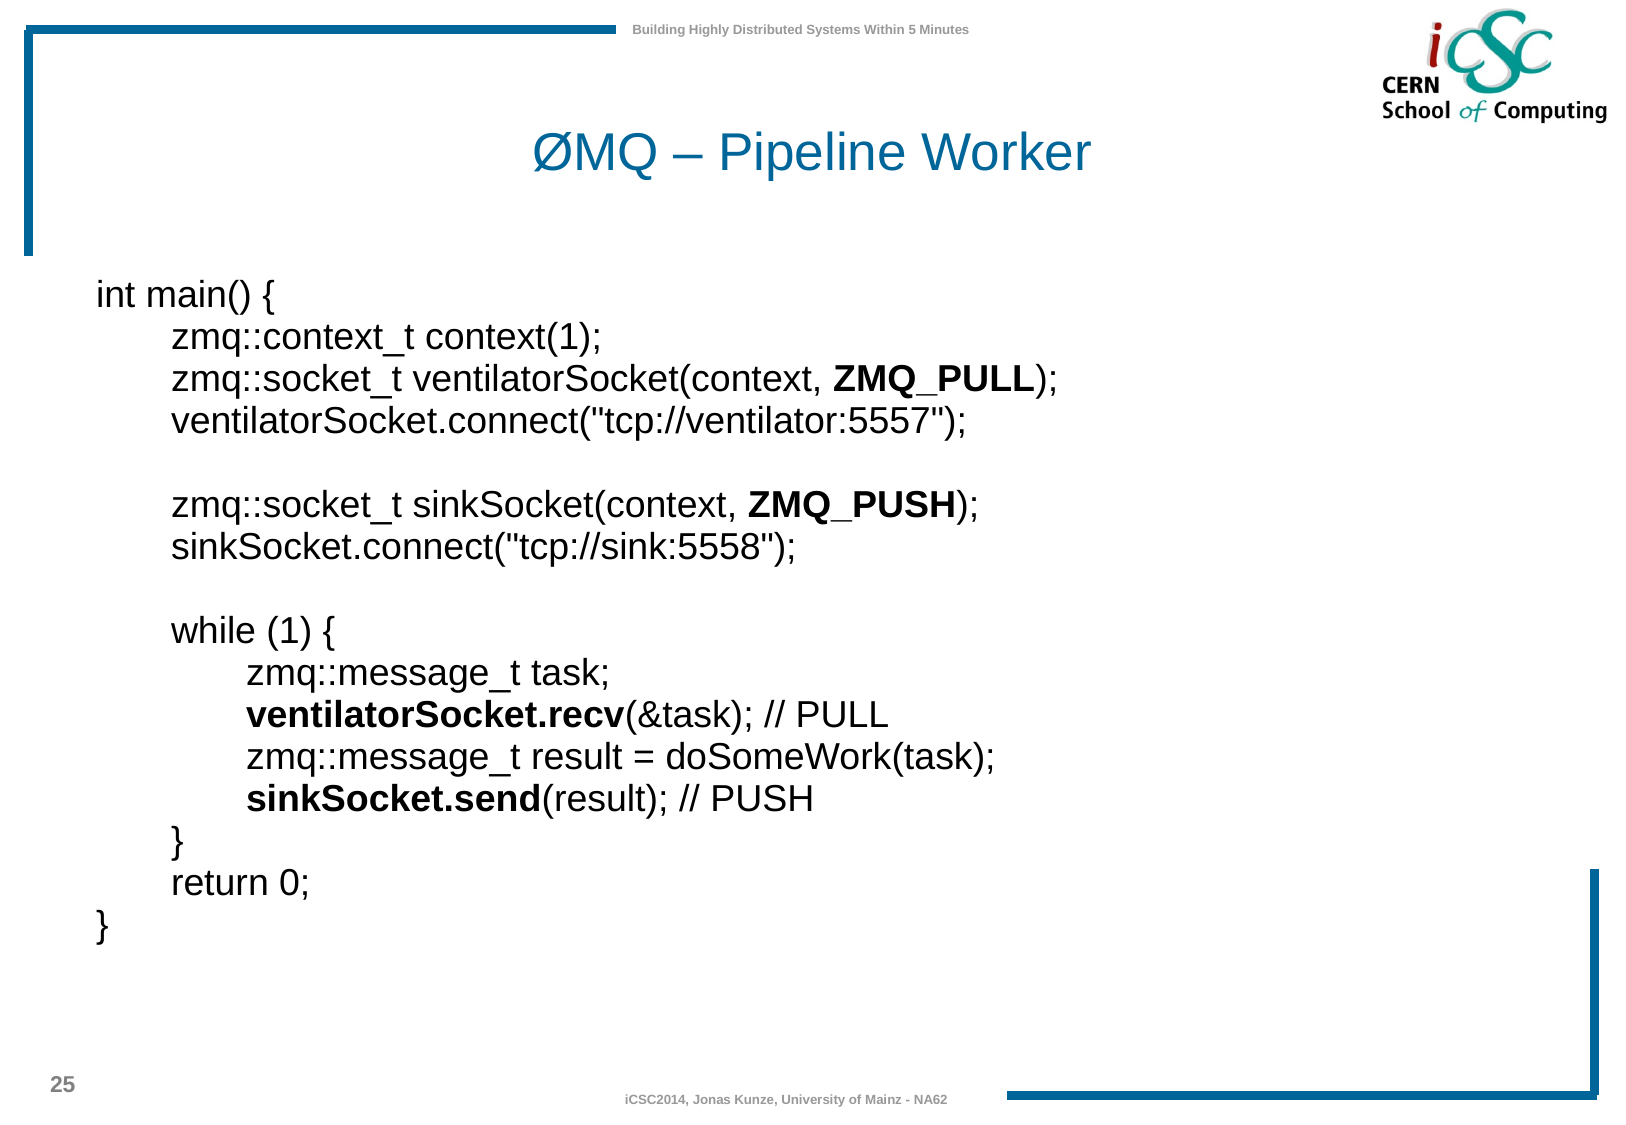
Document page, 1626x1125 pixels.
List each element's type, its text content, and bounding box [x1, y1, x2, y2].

title ØMQ – Pipeline Worker [81, 44, 1544, 233]
picture [1381, 8, 1608, 125]
text_box int main() { zmq::context_t context(1); zmq::socket_t ventilatorSocket(context, ZMQ_PULL); ventilatorSocket.connect("tcp://ventilator:5557"); zmq::socket_t sinkSocket(context, ZMQ_PUSH); sinkSocket.connect("tcp://sink:5558"); while (1) { zmq::message_t task; ventilatorSocket.recv(&task); // PULL zmq::message_t result = doSomeWork(task); sinkSocket.send(result); // PUSH } return 0; } [81, 266, 1512, 1037]
